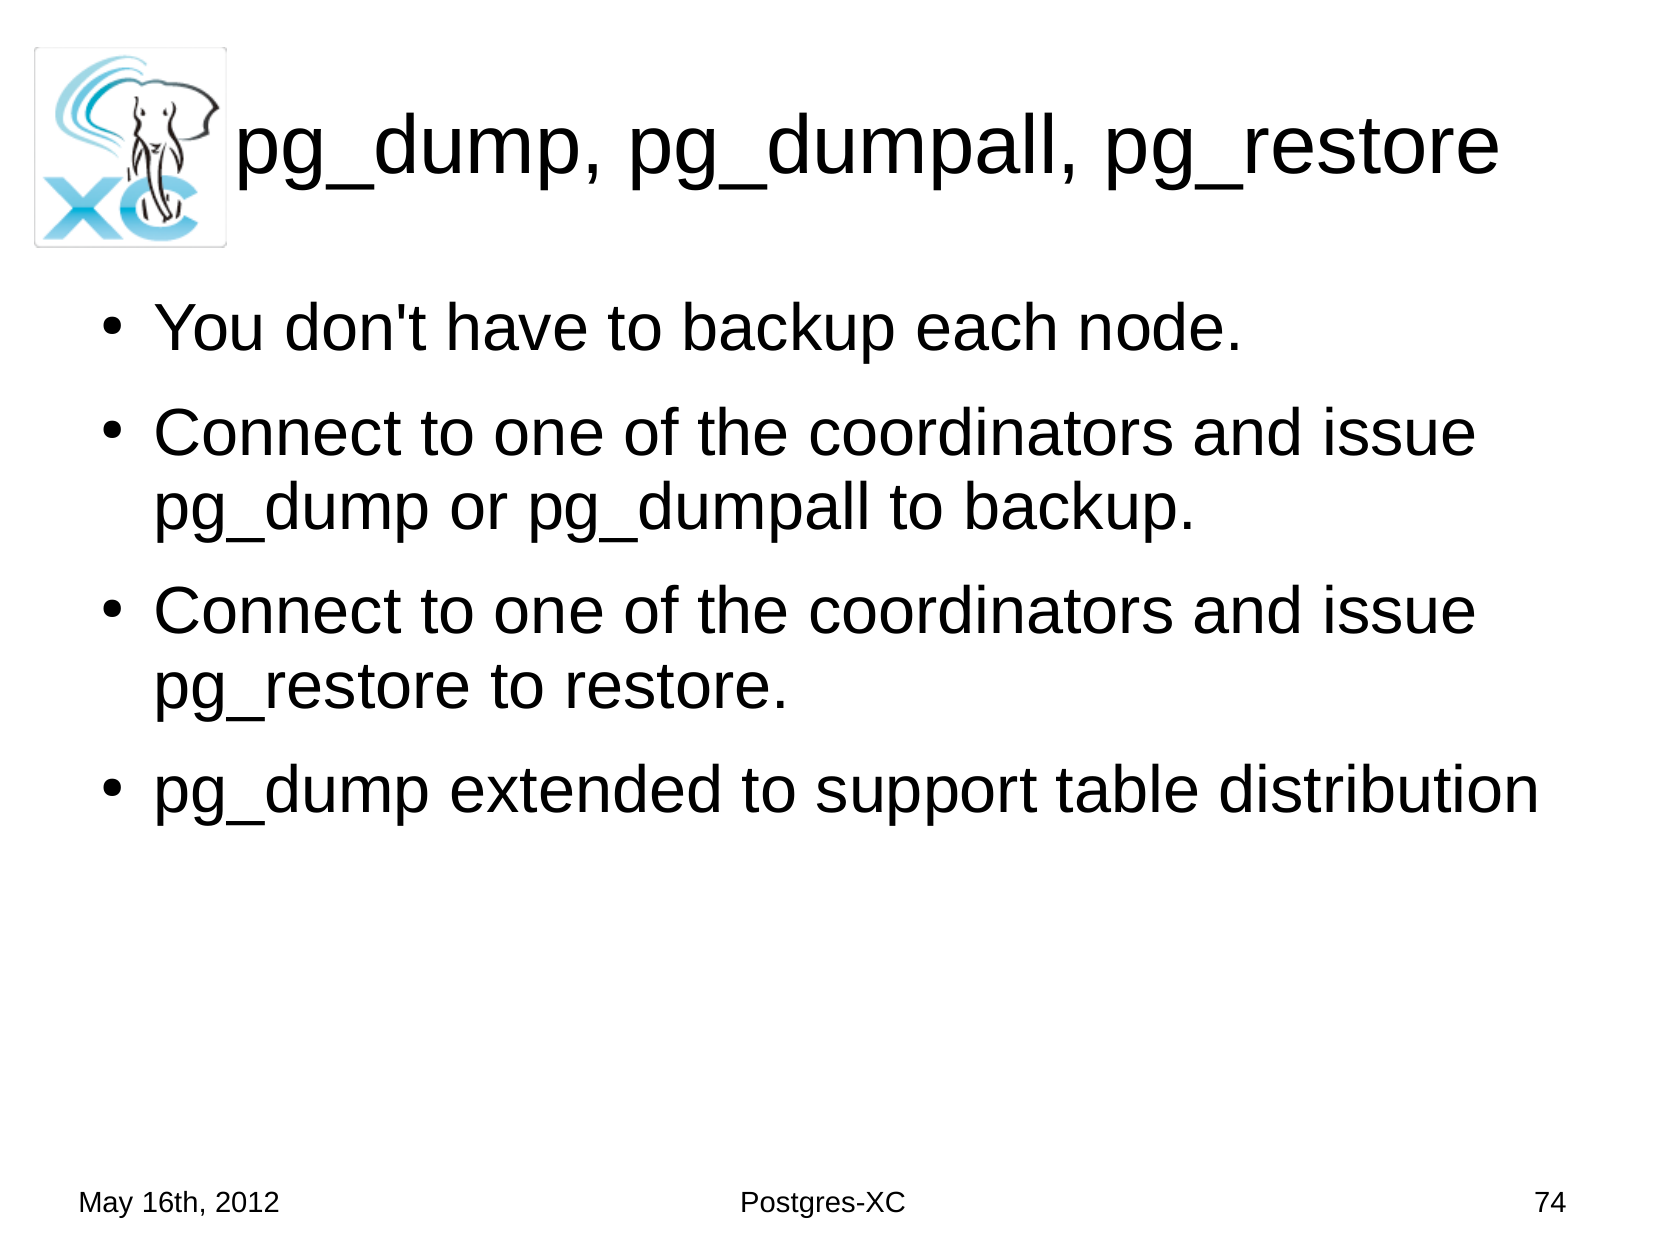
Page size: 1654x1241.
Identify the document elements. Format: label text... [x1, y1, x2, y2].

list You don't have to backup each node. Connect to one of the coordinators and issue pg_dump or pg_dumpall to backup. Connect to one of the coordinators and issue pg_restore to restore. pg_dump extended to support table distribution [82, 290, 1571, 1109]
picture [34, 47, 227, 248]
title pg_dump, pg_dumpall, pg_restore [234, 40, 1599, 248]
